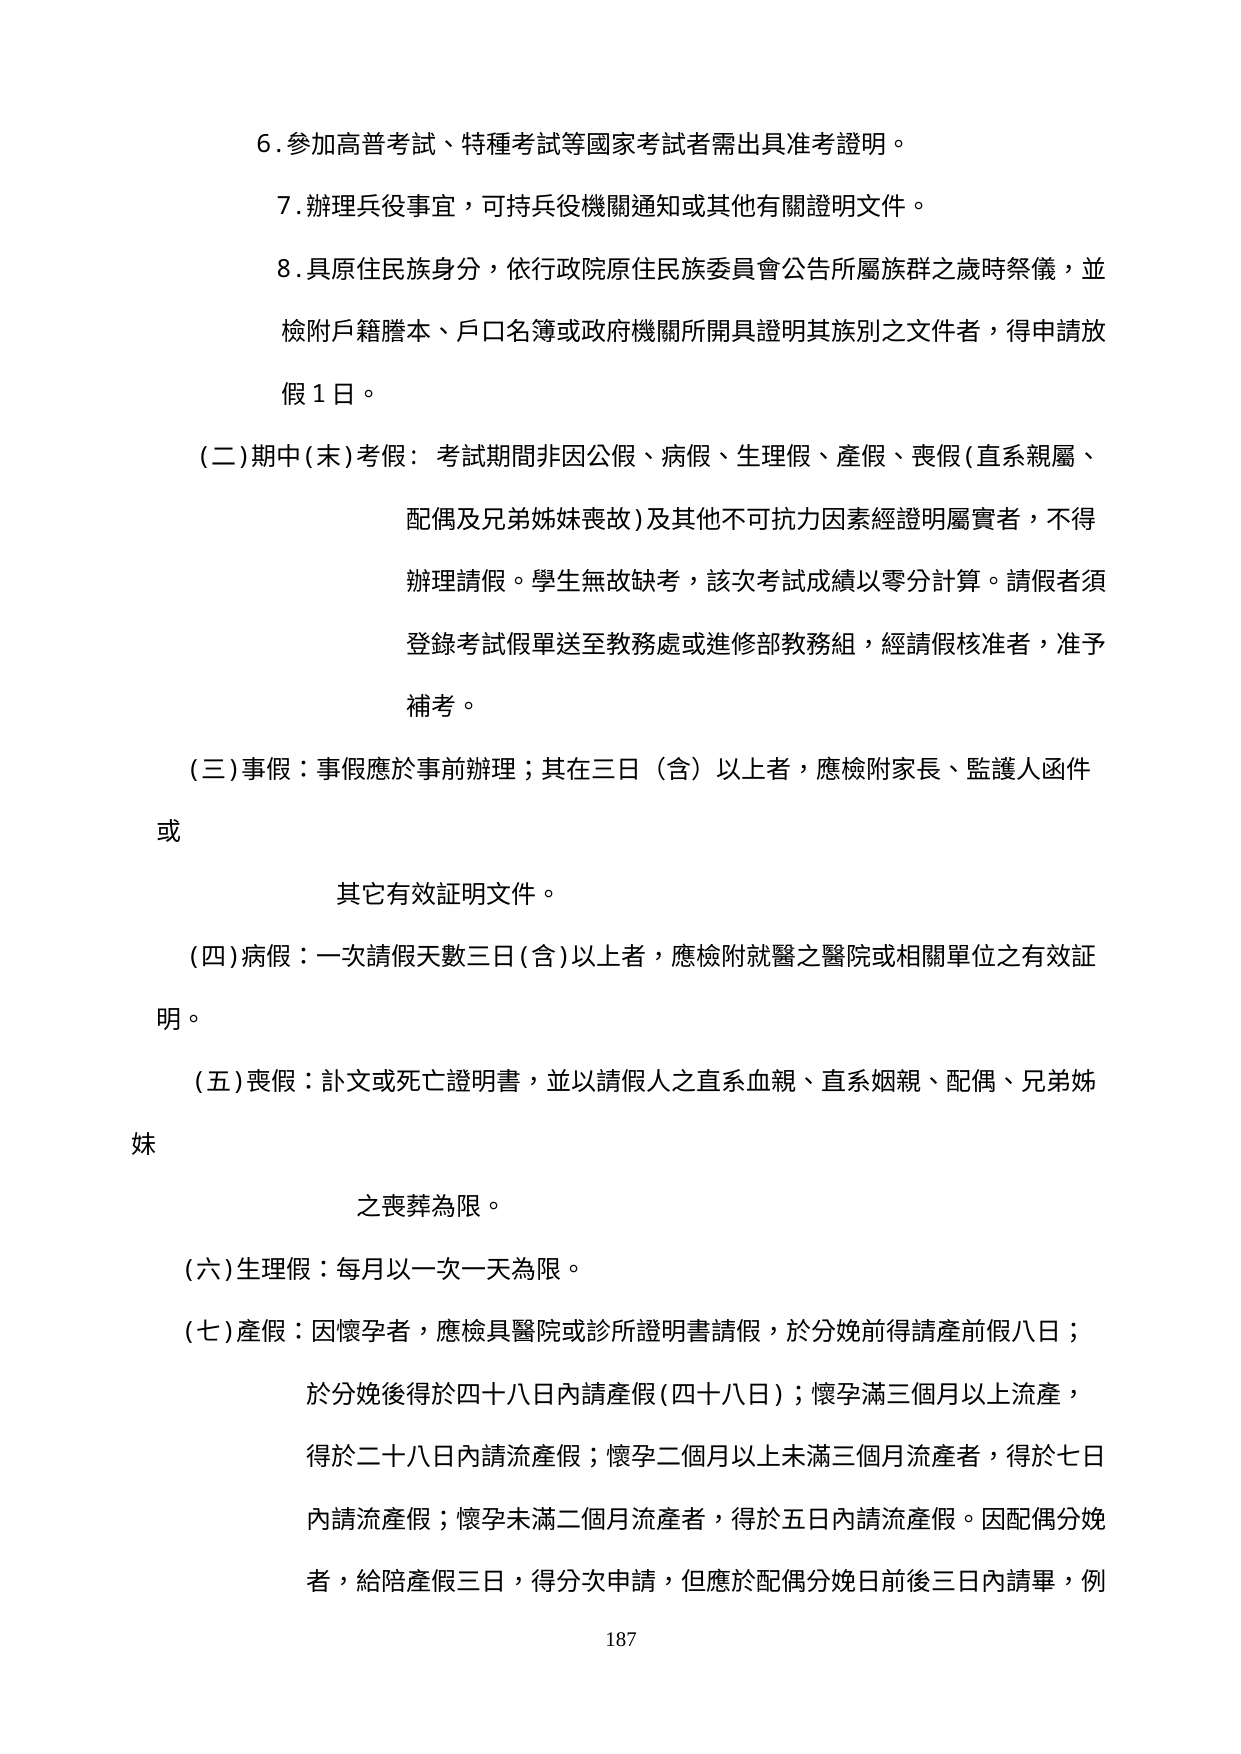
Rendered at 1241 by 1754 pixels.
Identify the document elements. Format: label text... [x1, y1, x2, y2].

text 其它有效証明文件。 [156, 851, 1110, 913]
text (六)生理假：每月以一次一天為限。 [181, 1226, 1110, 1288]
text (五)喪假：訃文或死亡證明書，並以請假人之直系血親、直系姻親、配偶、兄弟姊妹 [131, 1038, 1110, 1163]
text (四)病假：一次請假天數三日(含)以上者，應檢附就醫之醫院或相關單位之有效証明。 [156, 913, 1110, 1038]
text 之喪葬為限。 [131, 1163, 1110, 1226]
text 7.辦理兵役事宜，可持兵役機關通知或其他有關證明文件。 [156, 163, 1110, 226]
text 6.參加高普考試、特種考試等國家考試者需出具准考證明。 [156, 101, 1110, 163]
text (二)期中(末)考假: 考試期間非因公假、病假、生理假、產假、喪假(直系親屬、配偶及兄弟姊妹喪故)及其他不可抗力因素經證明屬實者，不得辦理請假。學生無故缺考，該次考試成績以零分計算。請假者須登錄考試假單送至教務處或進修部教務組，經請假核准者，准予補考。 [106, 413, 1110, 726]
text 8.具原住民族身分，依行政院原住民族委員會公告所屬族群之歲時祭儀，並檢附戶籍謄本、戶口名簿或政府機關所開具證明其族別之文件者，得申請放假1日。 [156, 226, 1110, 413]
text (三)事假：事假應於事前辦理；其在三日（含）以上者，應檢附家長、監護人函件或 [156, 726, 1110, 851]
text (七)產假：因懷孕者，應檢具醫院或診所證明書請假，於分娩前得請產前假八日；於分娩後得於四十八日內請產假(四十八日)；懷孕滿三個月以上流產，得於二十八日內請流產假；懷孕二個月以上未滿三個月流產者，得於七日內請流產假；懷孕未滿二個月流產者，得於五日內請流產假。因配偶分娩者，給陪產假三日，得分次申請，但應於配偶分娩日前後三日內請畢，例 [181, 1288, 1110, 1601]
